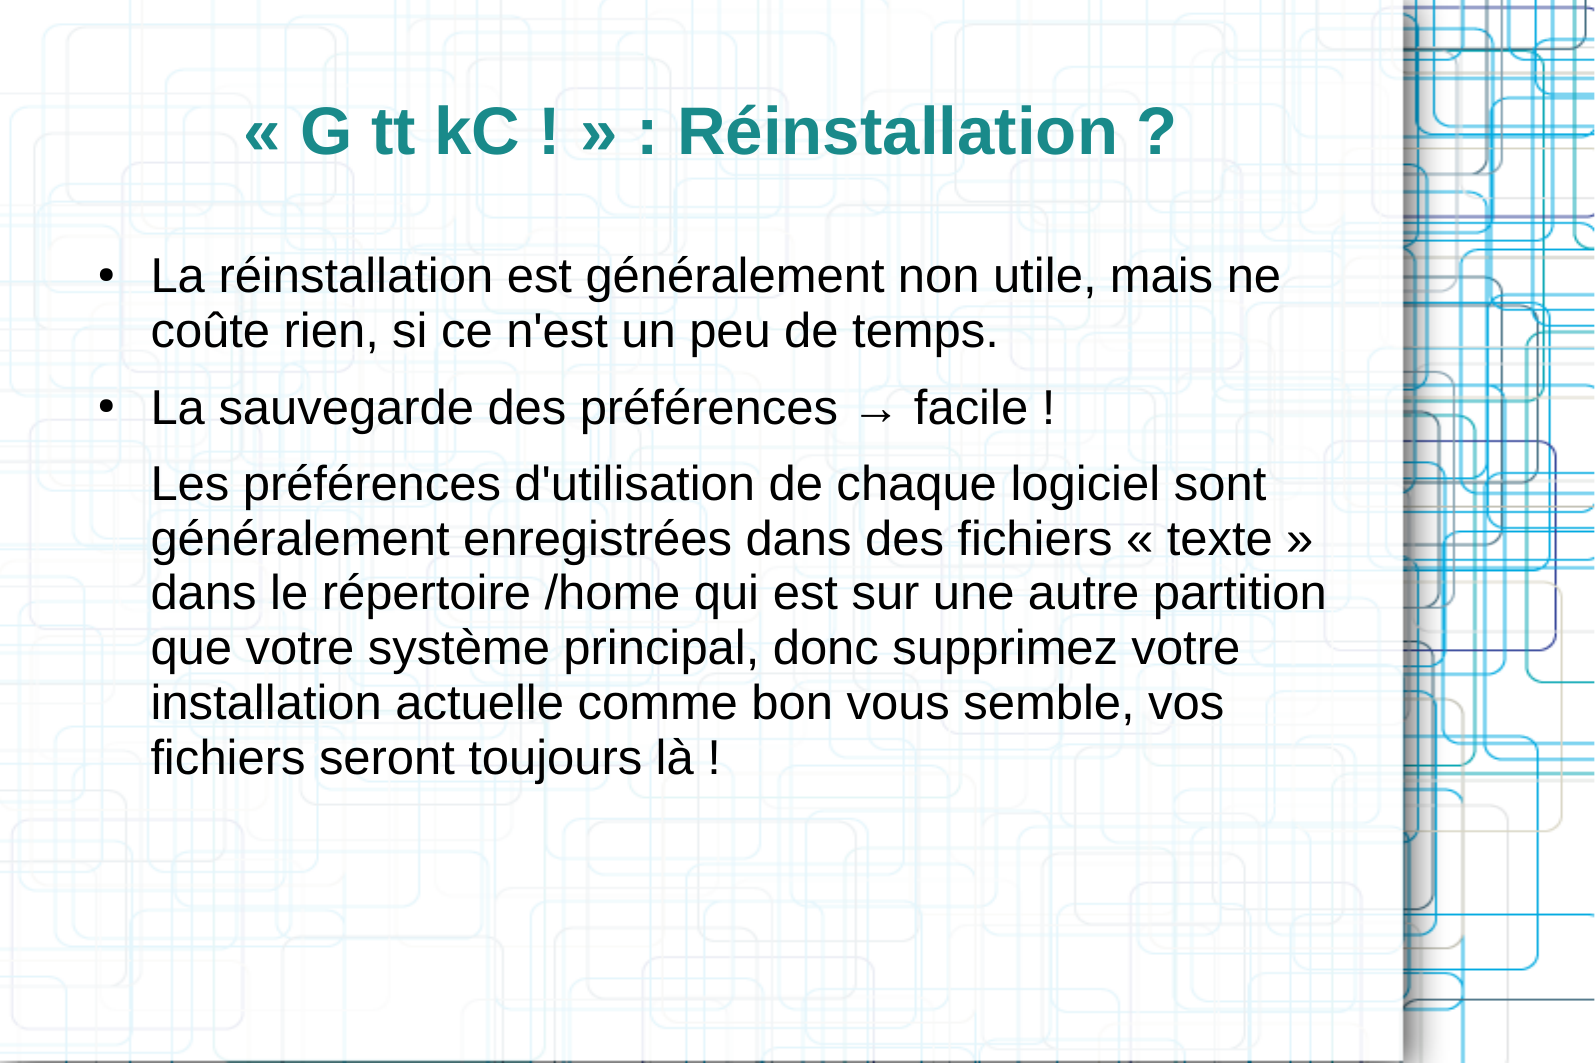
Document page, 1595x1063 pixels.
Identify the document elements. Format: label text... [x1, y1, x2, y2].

title « G tt kC ! » : Réinstallation ? [56, 42, 1367, 220]
picture [0, 0, 1595, 1063]
list La réinstallation est généralement non utile, mais ne coûte rien, si ce n'est un peu de temps. La sauvegarde des préférences → facile ! Les préférences d'utilisation de chaque logiciel sont généralement enregistrées dans des fichiers « texte » dans le répertoire /home qui est sur une autre partition que votre système principal, donc supprimez votre installation actuelle comme bon vous semble, vos fichiers seront toujours là ! [79, 248, 1367, 951]
